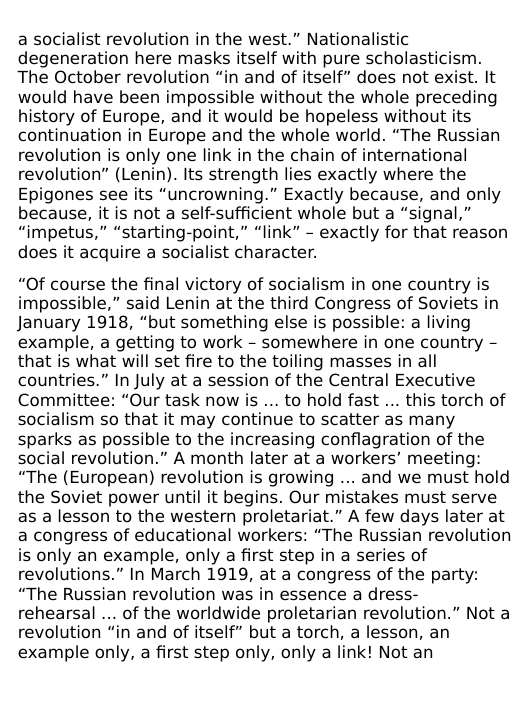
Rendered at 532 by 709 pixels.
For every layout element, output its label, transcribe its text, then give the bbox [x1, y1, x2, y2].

text “Of course the final victory of socialism in one country is impossible,” said Lenin at the third Congress of Soviets in January 1918, “but something else is possible: a living example, a getting to work – somewhere in one country – that is what will set fire to the toiling masses in all countries.” In July at a session of the Central Executive Committee: “Our task now is ... to hold fast ... this torch of socialism so that it may continue to scatter as many sparks as possible to the increasing conflagration of the social revolution.” A month later at a workers’ meeting: “The (European) revolution is growing ... and we must hold the Soviet power until it begins. Our mistakes must serve as a lesson to the western proletariat.” A few days later at a congress of educational workers: “The Russian revolution is only an example, only a first step in a series of revolutions.” In March 1919, at a congress of the party: “The Russian revolution was in essence a dress-rehearsal ... of the worldwide proletarian revolution.” Not a revolution “in and of itself” but a torch, a lesson, an example only, a first step only, only a link! Not an [18, 274, 514, 662]
text a socialist revolution in the west.” Nationalistic degeneration here masks itself with pure scholasticism. The October revolution “in and of itself” does not exist. It would have been impossible without the whole preceding history of Europe, and it would be hopeless without its continuation in Europe and the whole world. “The Russian revolution is only one link in the chain of international revolution” (Lenin). Its strength lies exactly where the Epigones see its “uncrowning.” Exactly because, and only because, it is not a self-sufficient whole but a “signal,” “impetus,” “starting-point,” “link” – exactly for that reason does it acquire a socialist character. [18, 29, 514, 262]
